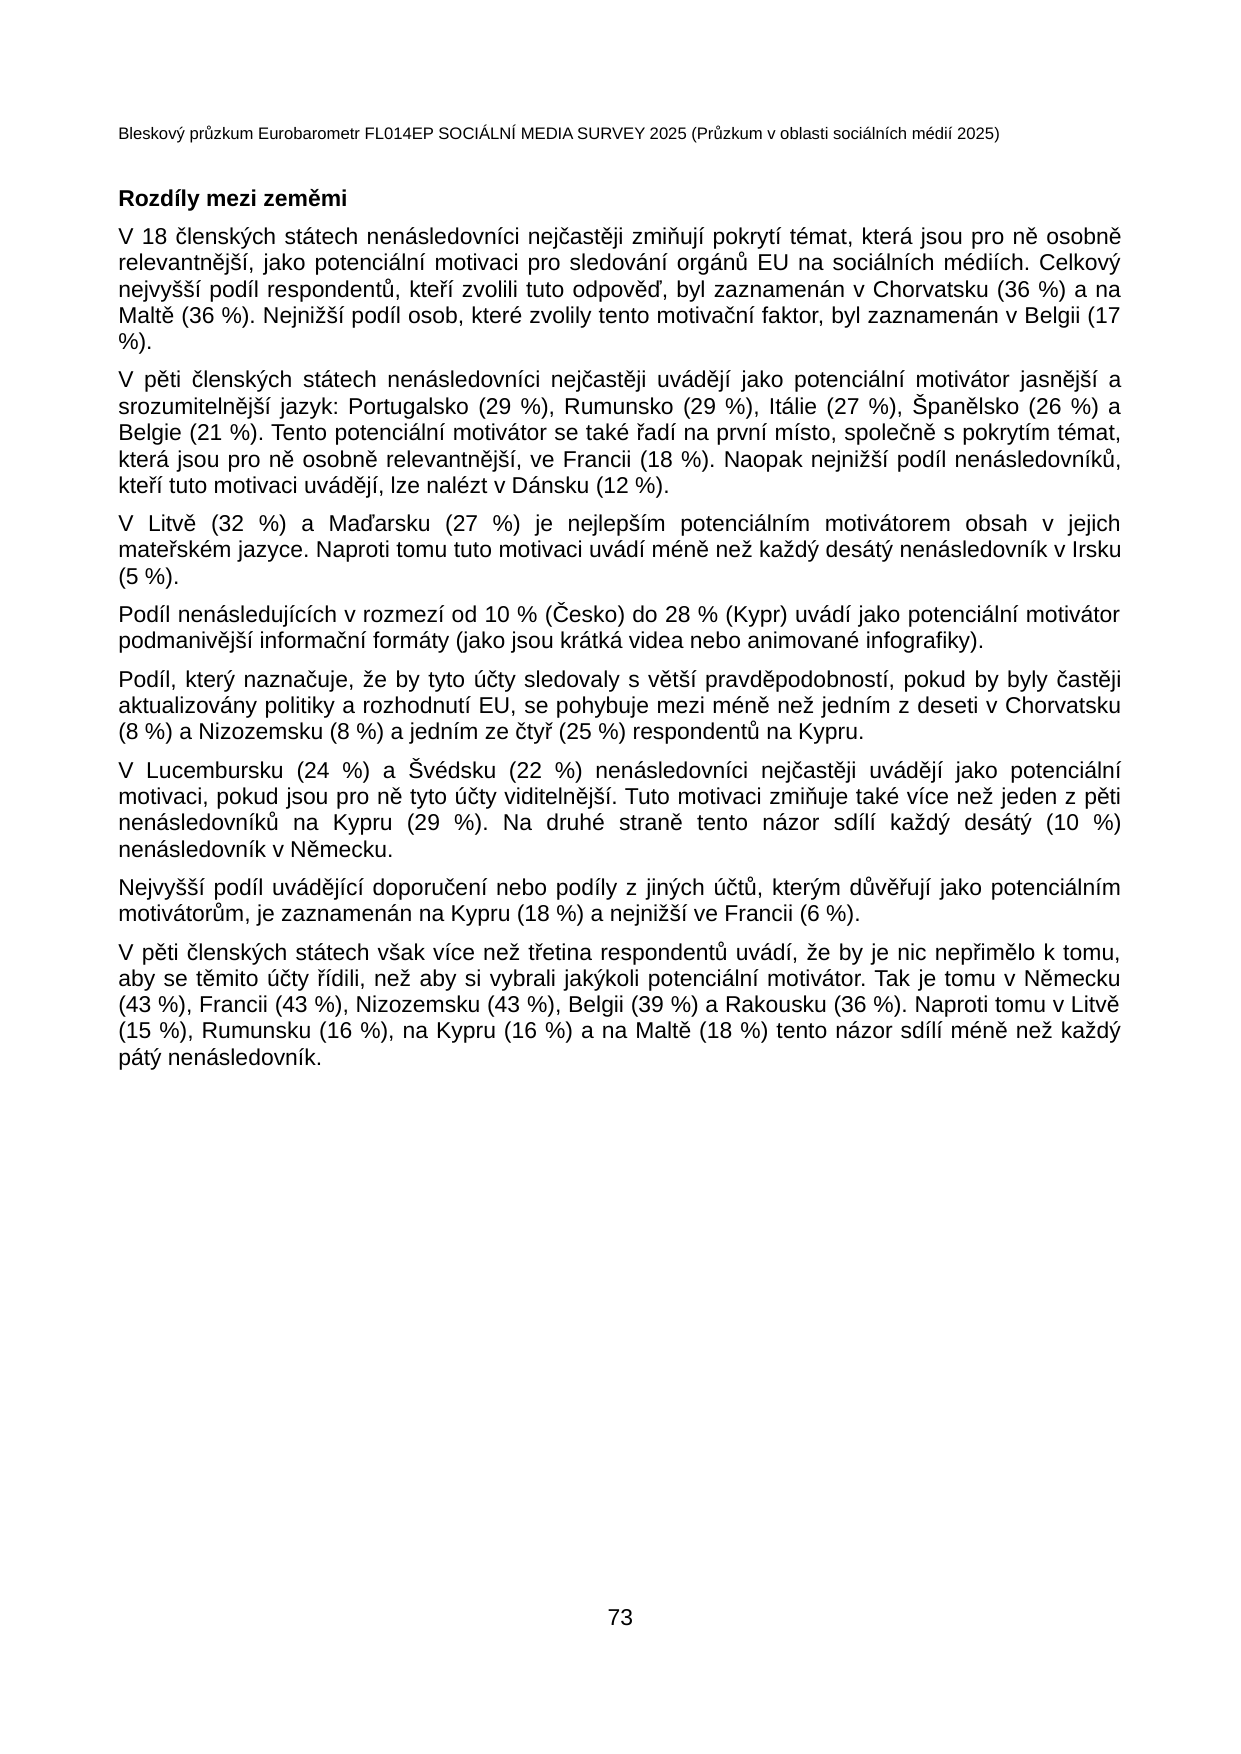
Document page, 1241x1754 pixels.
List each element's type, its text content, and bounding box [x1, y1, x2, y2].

text Nejvyšší podíl uvádějící doporučení nebo podíly z jiných účtů, kterým důvěřují jako potenciálním motivátorům, je zaznamenán na Kypru (18 %) a nejnižší ve Francii (6 %). [118, 874, 1122, 927]
text Podíl, který naznačuje, že by tyto účty sledovaly s větší pravděpodobností, pokud by byly častěji aktualizovány politiky a rozhodnutí EU, se pohybuje mezi méně než jedním z deseti v Chorvatsku (8 %) a Nizozemsku (8 %) a jedním ze čtyř (25 %) respondentů na Kypru. [118, 666, 1122, 745]
text V Litvě (32 %) a Maďarsku (27 %) je nejlepším potenciálním motivátorem obsah v jejich mateřském jazyce. Naproti tomu tuto motivaci uvádí méně než každý desátý nenásledovník v Irsku (5 %). [118, 510, 1122, 589]
text Rozdíly mezi zeměmi [118, 184, 1122, 211]
text V pěti členských státech nenásledovníci nejčastěji uvádějí jako potenciální motivátor jasnější a srozumitelnější jazyk: Portugalsko (29 %), Rumunsko (29 %), Itálie (27 %), Španělsko (26 %) a Belgie (21 %). Tento potenciální motivátor se také řadí na první místo, společně s pokrytím témat, která jsou pro ně osobně relevantnější, ve Francii (18 %). Naopak nejnižší podíl nenásledovníků, kteří tuto motivaci uvádějí, lze nalézt v Dánsku (12 %). [118, 366, 1122, 498]
text V pěti členských státech však více než třetina respondentů uvádí, že by je nic nepřimělo k tomu, aby se těmito účty řídili, než aby si vybrali jakýkoli potenciální motivátor. Tak je tomu v Německu (43 %), Francii (43 %), Nizozemsku (43 %), Belgii (39 %) a Rakousku (36 %). Naproti tomu v Litvě (15 %), Rumunsku (16 %), na Kypru (16 %) a na Maltě (18 %) tento názor sdílí méně než každý pátý nenásledovník. [118, 938, 1122, 1070]
text Podíl nenásledujících v rozmezí od 10 % (Česko) do 28 % (Kypr) uvádí jako potenciální motivátor podmanivější informační formáty (jako jsou krátká videa nebo animované infografiky). [118, 601, 1122, 654]
text V 18 členských státech nenásledovníci nejčastěji zmiňují pokrytí témat, která jsou pro ně osobně relevantnější, jako potenciální motivaci pro sledování orgánů EU na sociálních médiích. Celkový nejvyšší podíl respondentů, kteří zvolili tuto odpověď, byl zaznamenán v Chorvatsku (36 %) a na Maltě (36 %). Nejnižší podíl osob, které zvolily tento motivační faktor, byl zaznamenán v Belgii (17 %). [118, 223, 1122, 354]
text V Lucembursku (24 %) a Švédsku (22 %) nenásledovníci nejčastěji uvádějí jako potenciální motivaci, pokud jsou pro ně tyto účty viditelnější. Tuto motivaci zmiňuje také více než jeden z pěti nenásledovníků na Kypru (29 %). Na druhé straně tento názor sdílí každý desátý (10 %) nenásledovník v Německu. [118, 757, 1122, 862]
